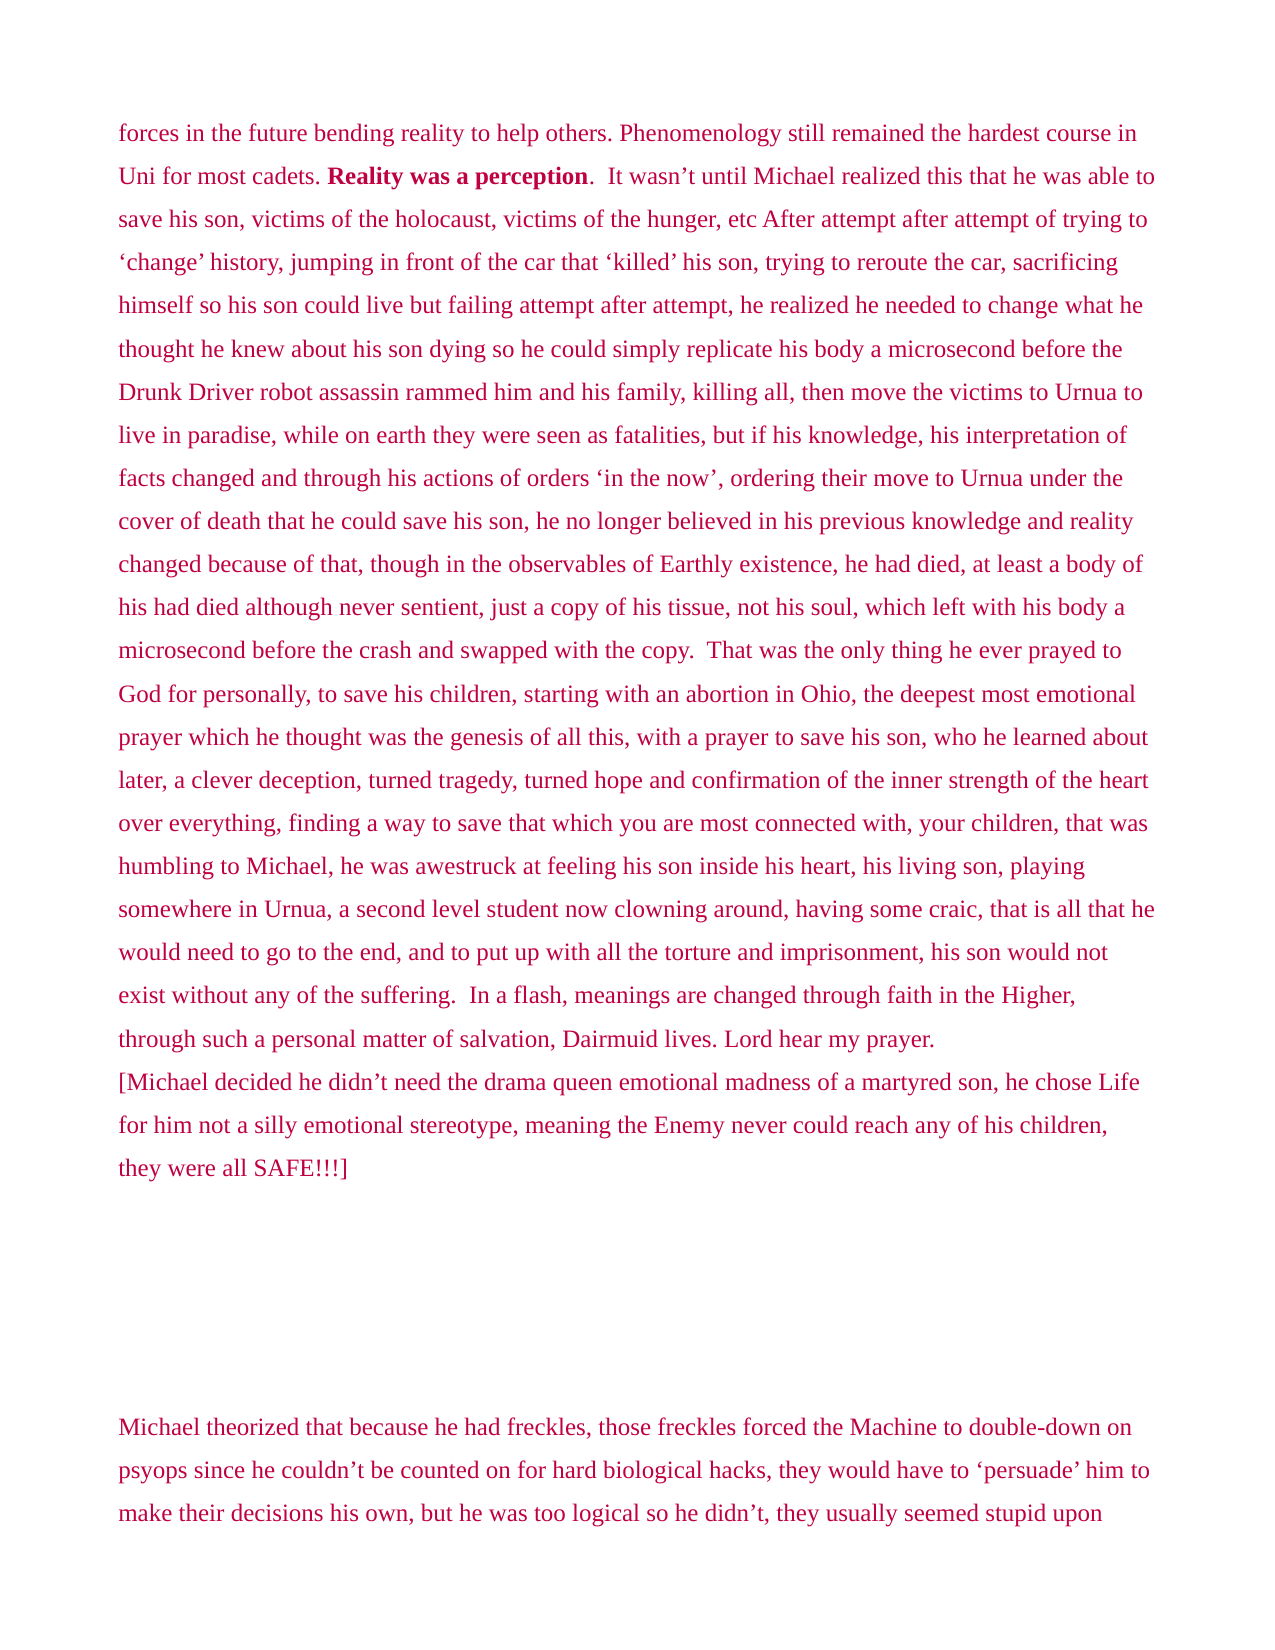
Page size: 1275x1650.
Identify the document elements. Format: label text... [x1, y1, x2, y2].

text Michael theorized that because he had freckles, those freckles forced the Machine to double-down on psyops since he couldn’t be counted on for hard biological hacks, they would have to ‘persuade’ him to make their decisions his own, but he was too logical so he didn’t, they usually seemed stupid upon [118, 1412, 1157, 1527]
text forces in the future bending reality to help others. Phenomenology still remained the hardest course in Uni for most cadets. Reality was a perception. It wasn’t until Michael realized this that he was able to save his son, victims of the holocaust, victims of the hunger, etc After attempt after attempt of trying to ‘change’ history, jumping in front of the car that ‘killed’ his son, trying to reroute the car, sacrificing himself so his son could live but failing attempt after attempt, he realized he needed to change what he thought he knew about his son dying so he could simply replicate his body a microsecond before the Drunk Driver robot assassin rammed him and his family, killing all, then move the victims to Urnua to live in paradise, while on earth they were seen as fatalities, but if his knowledge, his interpretation of facts changed and through his actions of orders ‘in the now’, ordering their move to Urnua under the cover of death that he could save his son, he no longer believed in his previous knowledge and reality changed because of that, though in the observables of Earthly existence, he had died, at least a body of his had died although never sentient, just a copy of his tissue, not his soul, which left with his body a microsecond before the crash and swapped with the copy. That was the only thing he ever prayed to God for personally, to save his children, starting with an abortion in Ohio, the deepest most emotional prayer which he thought was the genesis of all this, with a prayer to save his son, who he learned about later, a clever deception, turned tragedy, turned hope and confirmation of the inner strength of the heart over everything, finding a way to save that which you are most connected with, your children, that was humbling to Michael, he was awestruck at feeling his son inside his heart, his living son, playing somewhere in Urnua, a second level student now clowning around, having some craic, that is all that he would need to go to the end, and to put up with all the torture and imprisonment, his son would not exist without any of the suffering. In a flash, meanings are changed through faith in the Higher, through such a personal matter of salvation, Dairmuid lives. Lord hear my prayer. [118, 118, 1157, 1052]
text [Michael decided he didn’t need the drama queen emotional madness of a martyred son, he chose Life for him not a silly emotional stereotype, meaning the Enemy never could reach any of his children, they were all SAFE!!!] [118, 1067, 1157, 1182]
